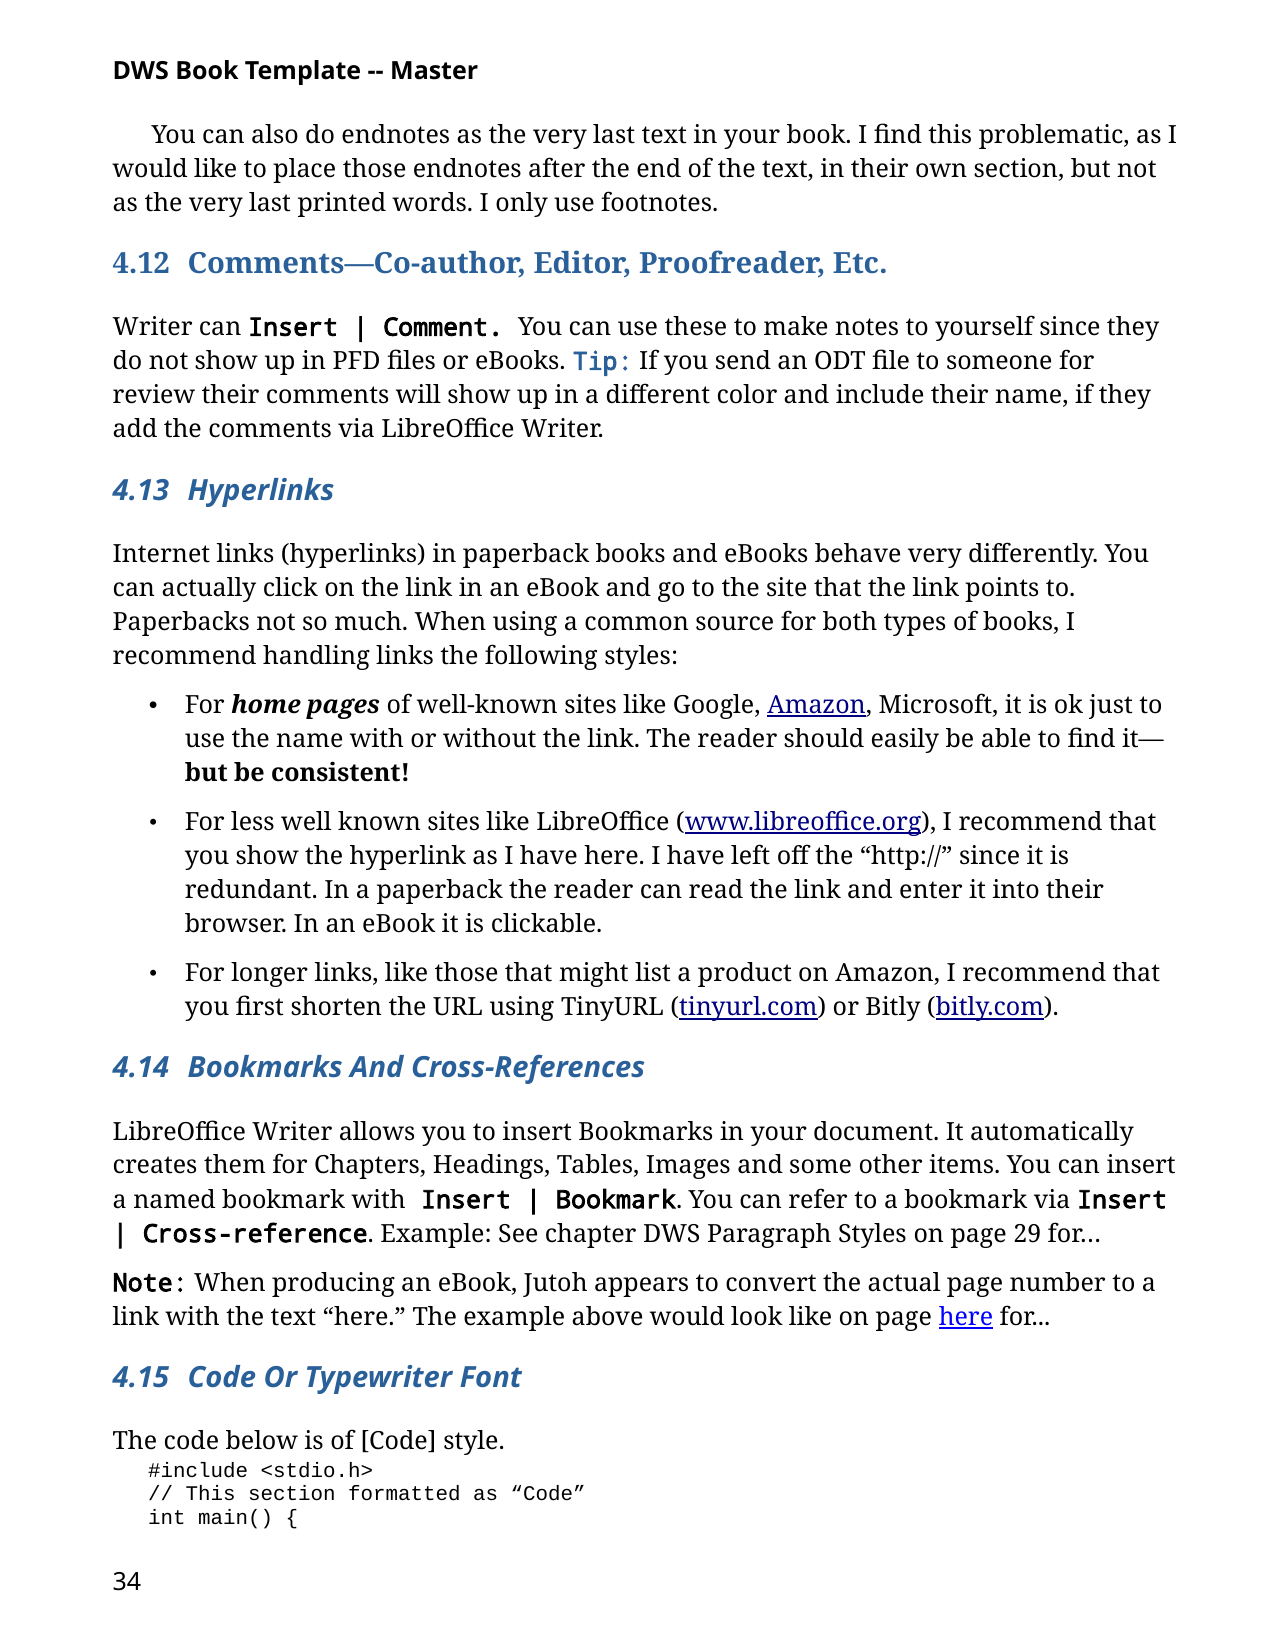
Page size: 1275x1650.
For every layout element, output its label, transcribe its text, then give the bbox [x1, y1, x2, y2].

text LibreOffice Writer allows you to insert Bookmarks in your document. It automatically creates them for Chapters, Headings, Tables, Images and some other items. You can insert a named bookmark with Insert | Bookmark. You can refer to a bookmark via Insert | Cross-reference. Example: See chapter DWS Paragraph Styles on page 29 for… [112, 1113, 1181, 1249]
text Writer can Insert | Comment. You can use these to make notes to yourself since they do not show up in PFD files or eBooks. Tip: If you send an ODT file to someone for review their comments will show up in a different color and include their name, if they add the comments via LibreOffice Writer. [112, 309, 1181, 445]
list For home pages of well-known sites like Google, Amazon, Microsoft, it is ok just to use the name with or without the link. The reader should easily be able to find it—but be consistent! [148, 686, 1181, 789]
text // This section formatted as “Code” [148, 1483, 1181, 1507]
text The code below is of [Code] style. [112, 1423, 1181, 1457]
text Internet links (hyperlinks) in paperback books and eBooks behave very differently. You can actually click on the link in an eBook and go to the site that the link points to. Paperbacks not so much. When using a common source for both types of books, I recommend handling links the following styles: [112, 535, 1181, 671]
subtitle Bookmarks and Cross-References [112, 1047, 1181, 1086]
text You can also do endnotes as the very last text in your book. I find this problematic, as I would like to place those endnotes after the end of the text, in their own section, but not as the very last printed words. I only use footnotes. [112, 117, 1181, 219]
text int main() { [148, 1507, 1181, 1531]
text #include <stdio.h> [148, 1460, 1181, 1483]
list For less well known sites like LibreOffice (www.libreoffice.org), I recommend that you show the hyperlink as I have here. I have left off the “http://” since it is redundant. In a paperback the reader can read the link and enter it into their browser. In an eBook it is clickable. [148, 804, 1181, 940]
subtitle Hyperlinks [112, 469, 1181, 508]
text Note: When producing an eBook, Jutoh appears to convert the actual page number to a link with the text “here.” The example above would look like on page here for... [112, 1264, 1181, 1332]
list For longer links, like those that might list a product on Amazon, I recommend that you first shorten the URL using TinyURL (tinyurl.com) or Bitly (bitly.com). [148, 955, 1181, 1023]
subtitle Comments—Co-author, Editor, Proofreader, Etc. [112, 242, 1181, 282]
subtitle Code or Typewriter Font [112, 1356, 1181, 1396]
